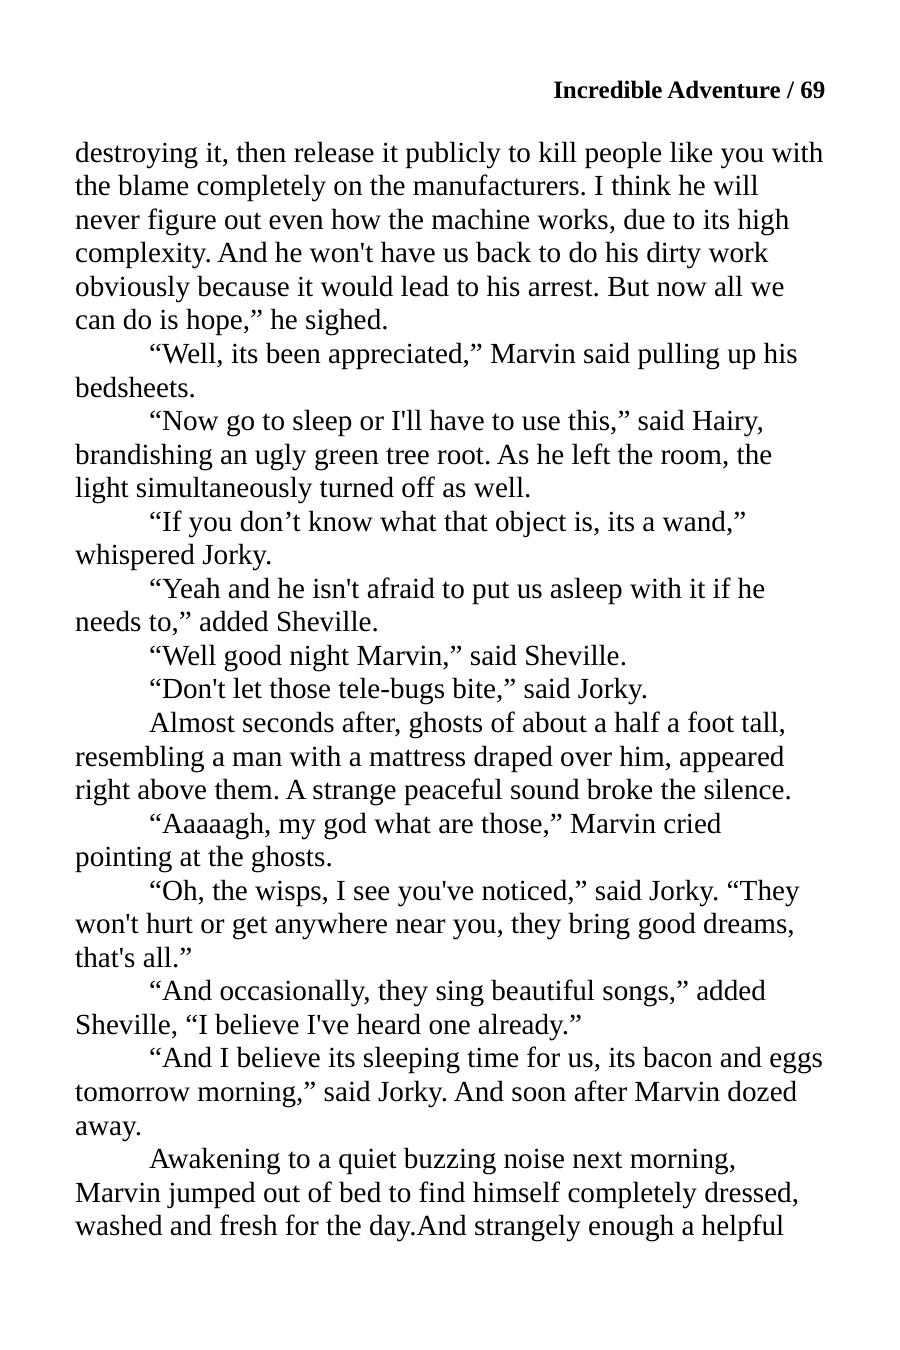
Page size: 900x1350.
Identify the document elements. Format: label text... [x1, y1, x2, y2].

text “Yeah and he isn't afraid to put us asleep with it if he needs to,” added Sheville. [75, 571, 825, 638]
text “If you don’t know what that object is, its a wand,” whispered Jorky. [75, 504, 825, 571]
text “And occasionally, they sing beautiful songs,” added Sheville, “I believe I've heard one already.” [75, 973, 825, 1041]
text “And I believe its sleeping time for us, its bacon and eggs tomorrow morning,” said Jorky. And soon after Marvin dozed away. [75, 1041, 825, 1141]
text destroying it, then release it publicly to kill people like you with the blame completely on the manufacturers. I think he will never figure out even how the machine works, due to its high complexity. And he won't have us back to do his dirty work obviously because it would lead to his arrest. But now all we can do is hope,” he sighed. [75, 135, 825, 336]
text Almost seconds after, ghosts of about a half a foot tall, resembling a man with a mattress draped over him, appeared right above them. A strange peaceful sound broke the silence. [75, 705, 825, 806]
text “Don't let those tele-bugs bite,” said Jorky. [75, 672, 825, 705]
text “Now go to sleep or I'll have to use this,” said Hairy, brandishing an ugly green tree root. As he left the room, the light simultaneously turned off as well. [75, 403, 825, 504]
text “Oh, the wisps, I see you've noticed,” said Jorky. “They won't hurt or get anywhere near you, they bring good dreams, that's all.” [75, 873, 825, 973]
text “Aaaaagh, my god what are those,” Marvin cried pointing at the ghosts. [75, 806, 825, 873]
text Awakening to a quiet buzzing noise next morning, Marvin jumped out of bed to find himself completely dressed, washed and fresh for the day.And strangely enough a helpful [75, 1141, 825, 1242]
text “Well, its been appreciated,” Marvin said pulling up his bedsheets. [75, 336, 825, 403]
text “Well good night Marvin,” said Sheville. [75, 638, 825, 672]
